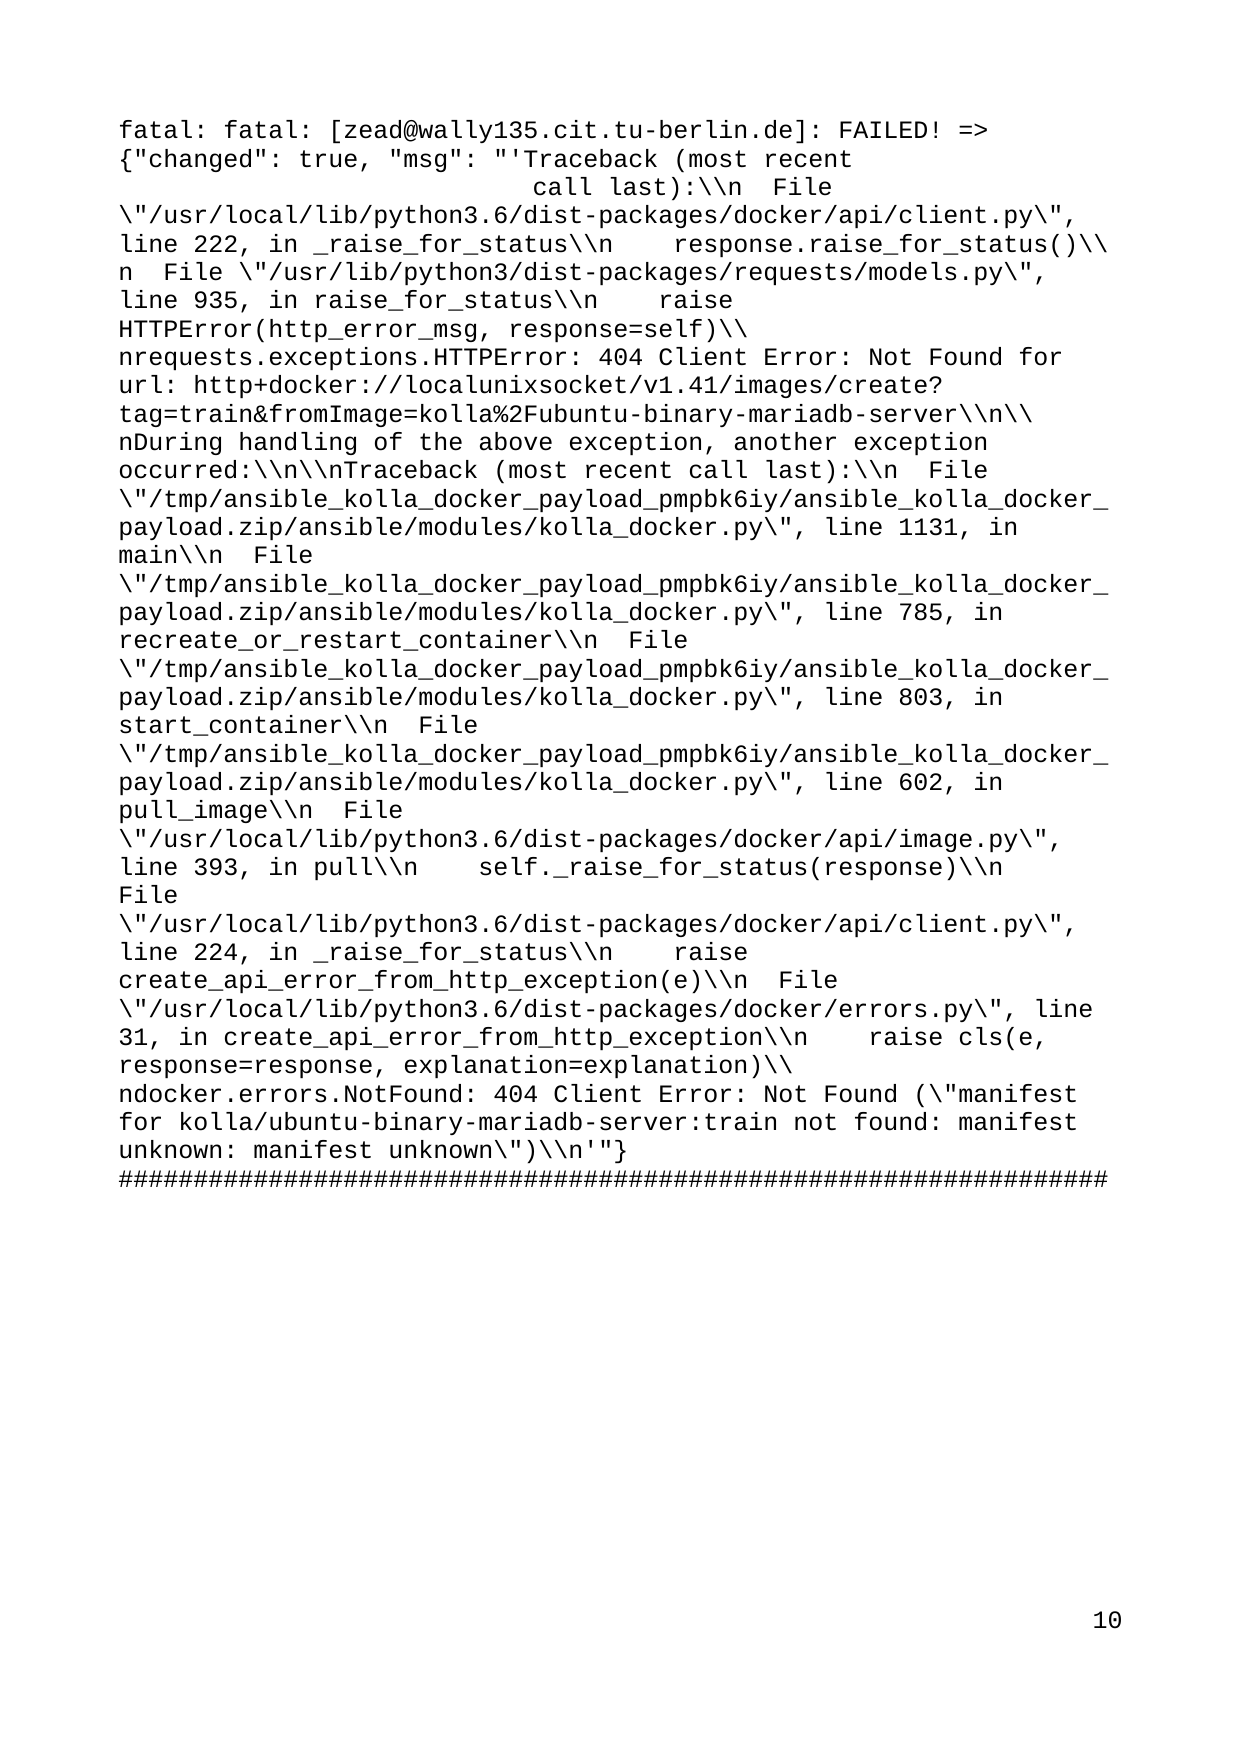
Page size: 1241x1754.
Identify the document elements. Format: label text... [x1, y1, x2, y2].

text fatal: fatal: [zead@wally135.cit.tu-berlin.de]: FAILED! => {"changed": true, "msg": "'Traceback (most recent [118, 118, 1122, 175]
text ################################################################## [118, 1166, 1122, 1195]
text call last):\\n File \"/usr/local/lib/python3.6/dist-packages/docker/api/client.py\", line 222, in _raise_for_status\\n response.raise_for_status()\\n File \"/usr/lib/python3/dist-packages/requests/models.py\", line 935, in raise_for_status\\n raise HTTPError(http_error_msg, response=self)\\nrequests.exceptions.HTTPError: 404 Client Error: Not Found for url: http+docker://localunixsocket/v1.41/images/create?tag=train&fromImage=kolla%2Fubuntu-binary-mariadb-server\\n\\nDuring handling of the above exception, another exception occurred:\\n\\nTraceback (most recent call last):\\n File \"/tmp/ansible_kolla_docker_payload_pmpbk6iy/ansible_kolla_docker_payload.zip/ansible/modules/kolla_docker.py\", line 1131, in main\\n File \"/tmp/ansible_kolla_docker_payload_pmpbk6iy/ansible_kolla_docker_payload.zip/ansible/modules/kolla_docker.py\", line 785, in recreate_or_restart_container\\n File \"/tmp/ansible_kolla_docker_payload_pmpbk6iy/ansible_kolla_docker_payload.zip/ansible/modules/kolla_docker.py\", line 803, in start_container\\n File \"/tmp/ansible_kolla_docker_payload_pmpbk6iy/ansible_kolla_docker_payload.zip/ansible/modules/kolla_docker.py\", line 602, in pull_image\\n File \"/usr/local/lib/python3.6/dist-packages/docker/api/image.py\", line 393, in pull\\n self._raise_for_status(response)\\n File \"/usr/local/lib/python3.6/dist-packages/docker/api/client.py\", line 224, in _raise_for_status\\n raise create_api_error_from_http_exception(e)\\n File \"/usr/local/lib/python3.6/dist-packages/docker/errors.py\", line 31, in create_api_error_from_http_exception\\n raise cls(e, response=response, explanation=explanation)\\ndocker.errors.NotFound: 404 Client Error: Not Found (\"manifest for kolla/ubuntu-binary-mariadb-server:train not found: manifest unknown: manifest unknown\")\\n'"} [118, 175, 1122, 1166]
